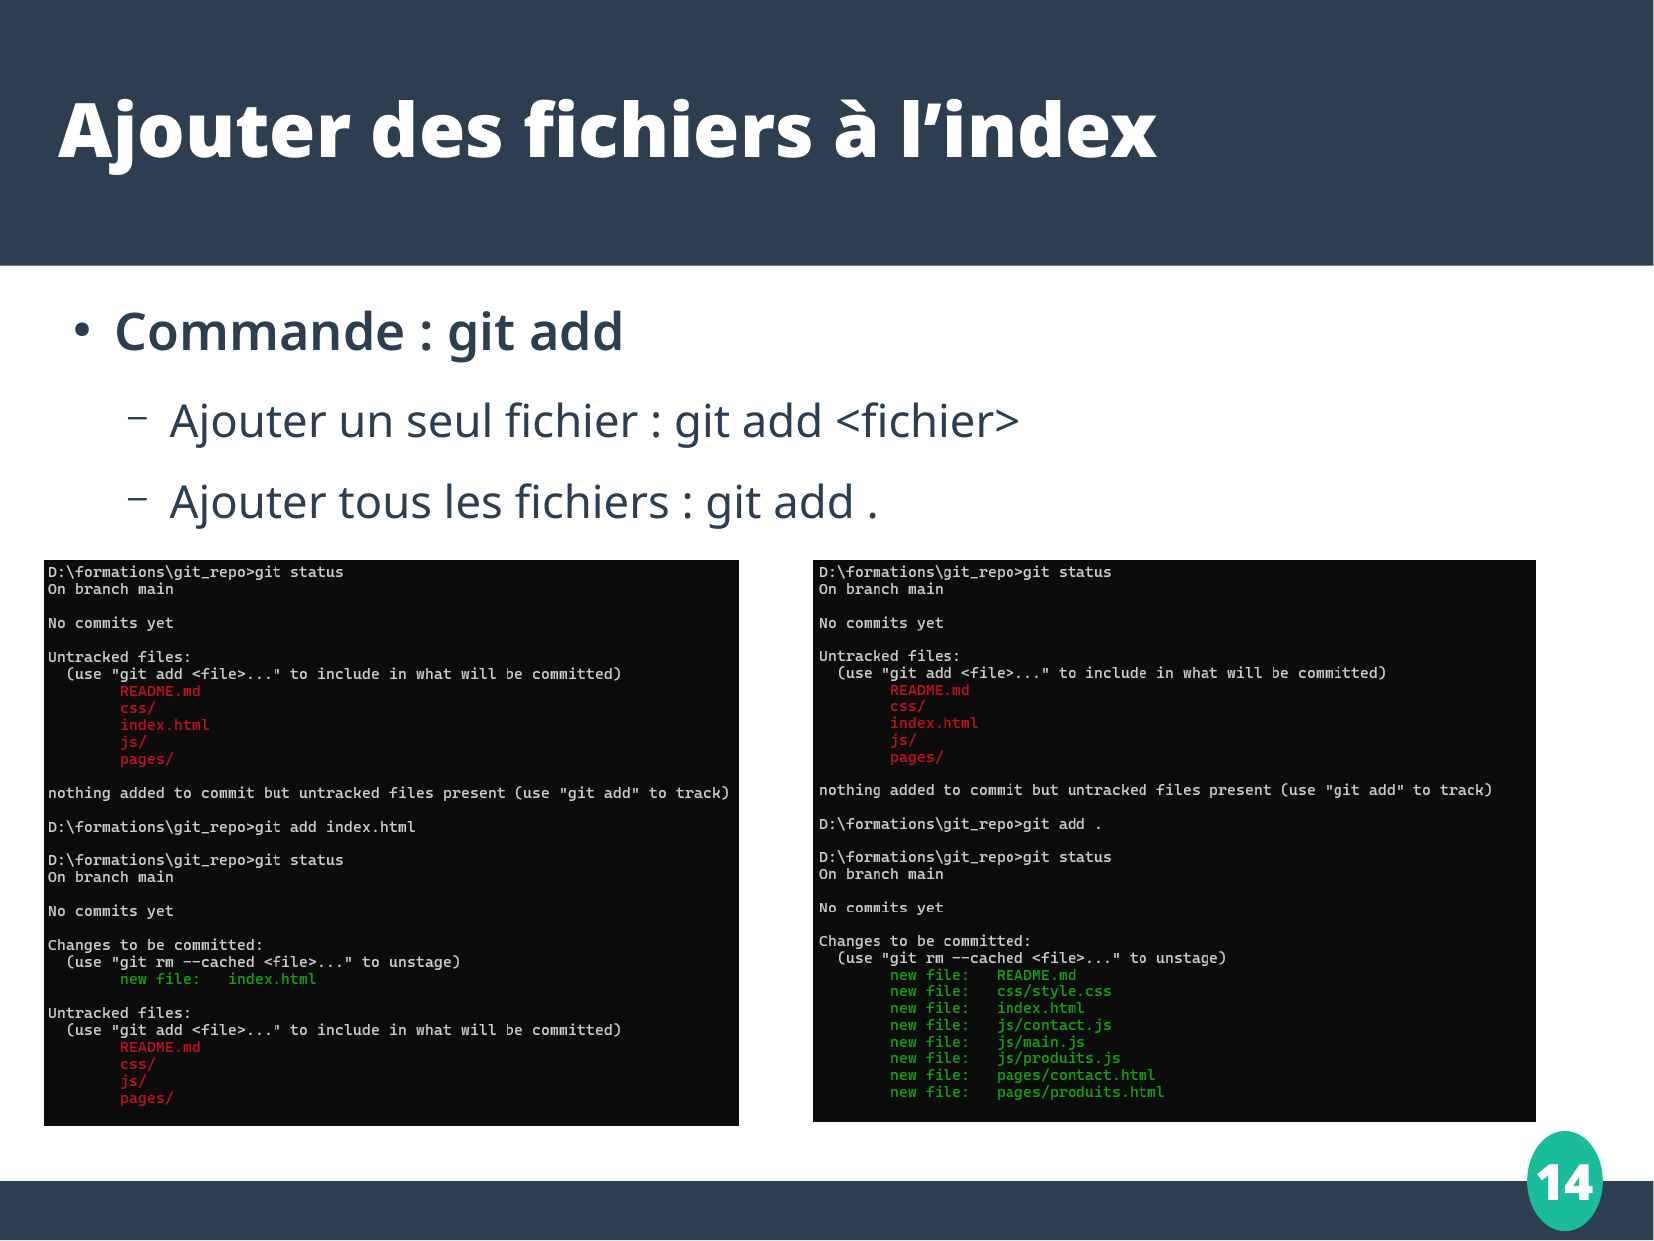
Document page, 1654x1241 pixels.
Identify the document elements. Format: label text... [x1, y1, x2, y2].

title Ajouter des fichiers à l’index [59, 49, 1595, 207]
picture [44, 560, 739, 1126]
picture [813, 560, 1536, 1123]
list Commande : git add Ajouter un seul fichier : git add <fichier> Ajouter tous les fichiers : git add . [59, 295, 1595, 532]
